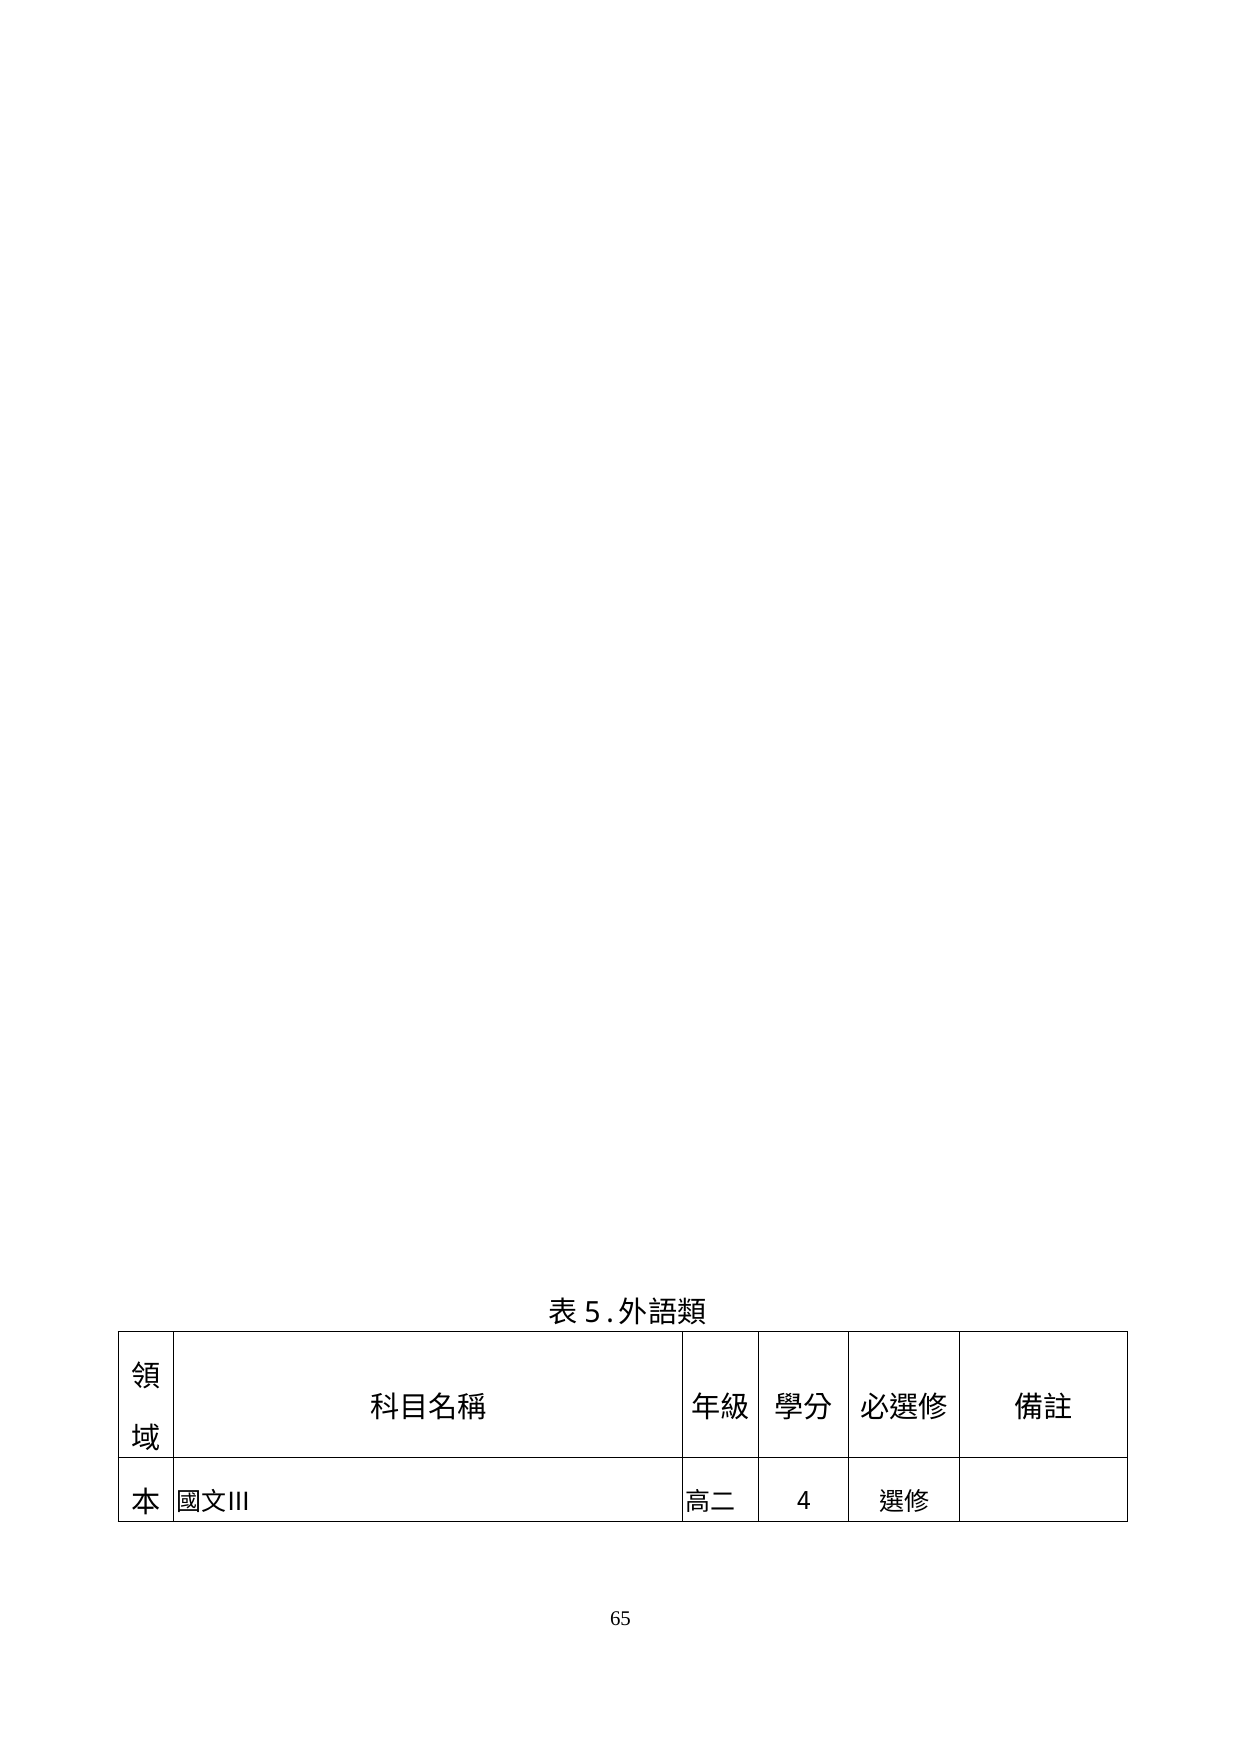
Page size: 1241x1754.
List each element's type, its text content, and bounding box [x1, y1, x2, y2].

table_cell 高二 [683, 1458, 758, 1521]
table_header 備註 [960, 1332, 1127, 1457]
table_cell 4 [759, 1458, 848, 1521]
table_cell [960, 1458, 1127, 1521]
text 表5.外語類 [118, 1268, 1122, 1331]
table_cell 選修 [849, 1458, 959, 1521]
table_header 科目名稱 [174, 1332, 682, 1457]
table_header 必選修 [849, 1332, 959, 1457]
table_header 領域 [119, 1332, 173, 1457]
table_cell 國文Ⅲ [174, 1458, 682, 1521]
table_cell 本 [119, 1458, 173, 1521]
table_header 年級 [683, 1332, 758, 1457]
table_header 學分 [759, 1332, 848, 1457]
